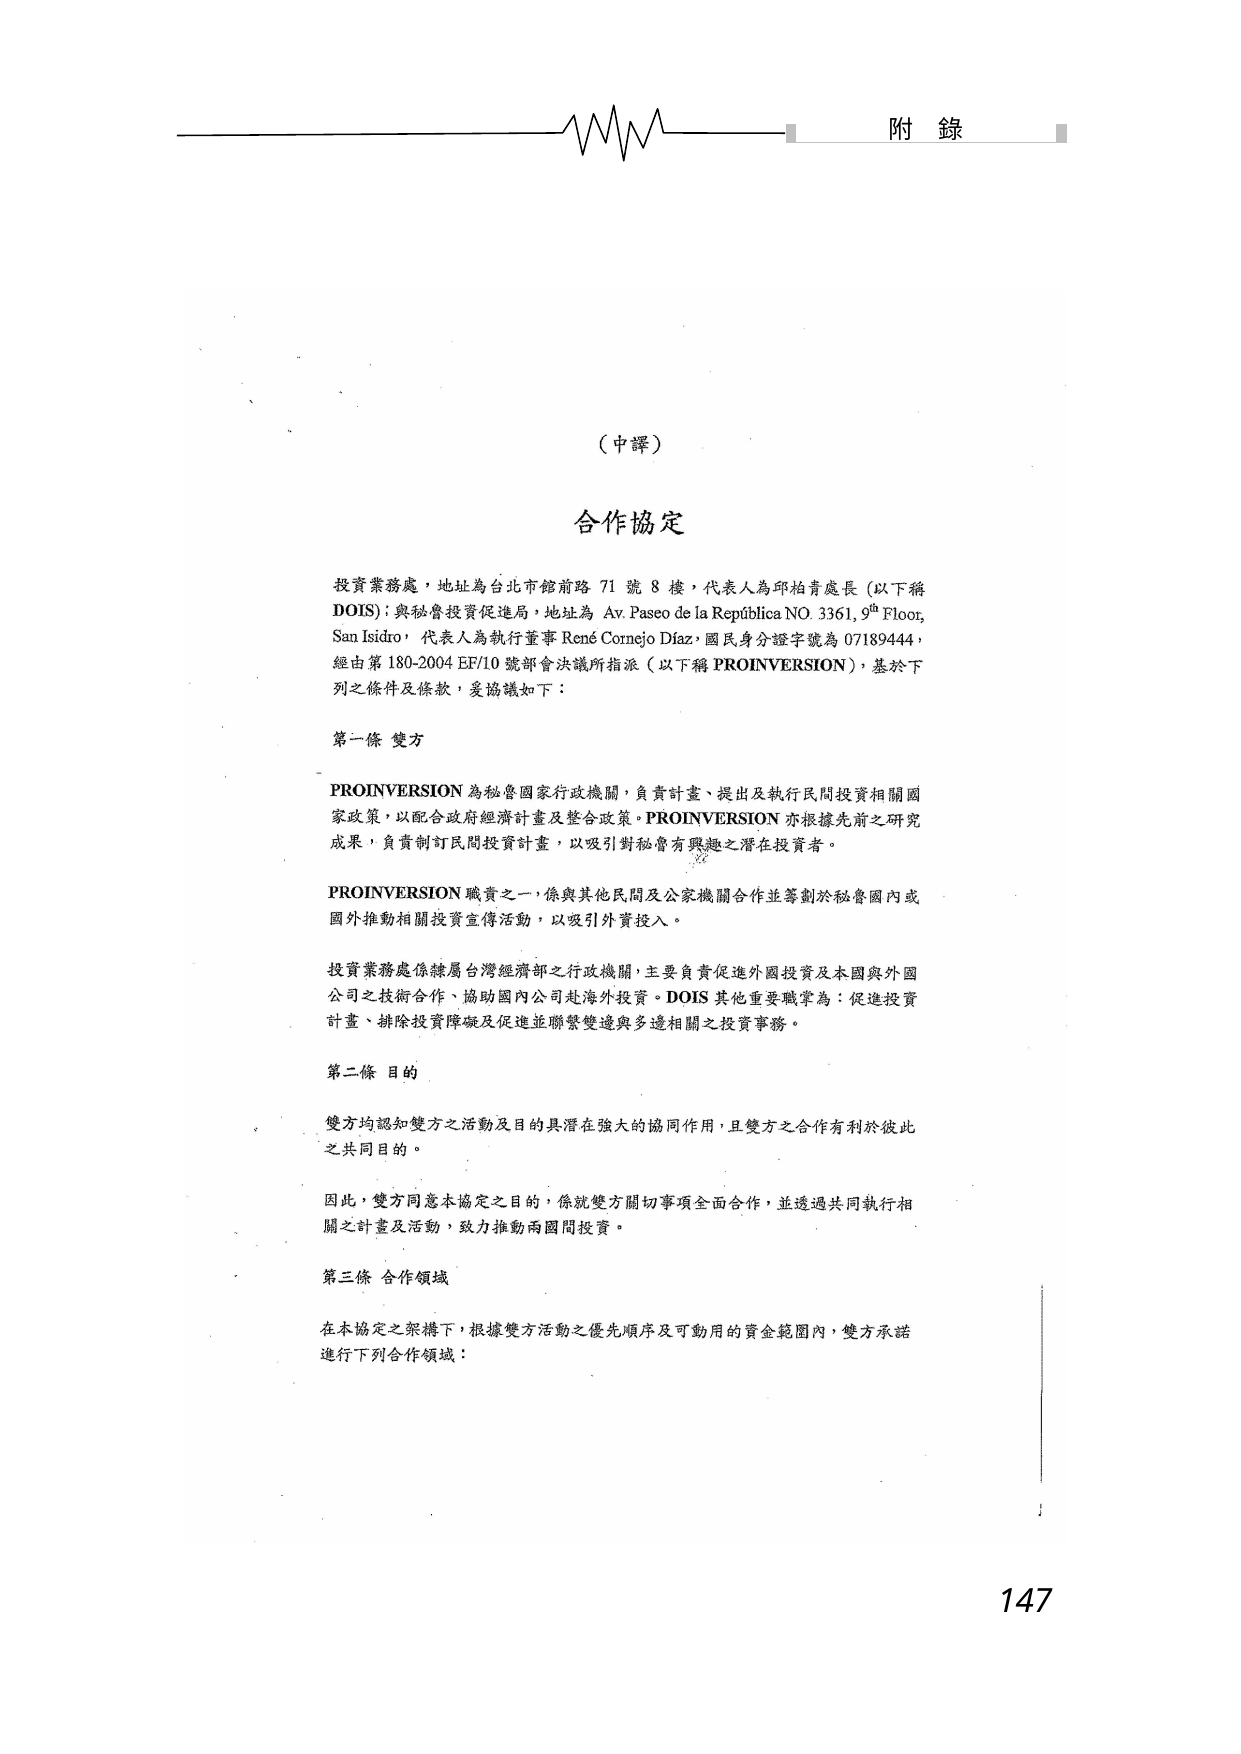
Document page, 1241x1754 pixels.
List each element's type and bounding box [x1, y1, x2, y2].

picture [182, 290, 1069, 1544]
